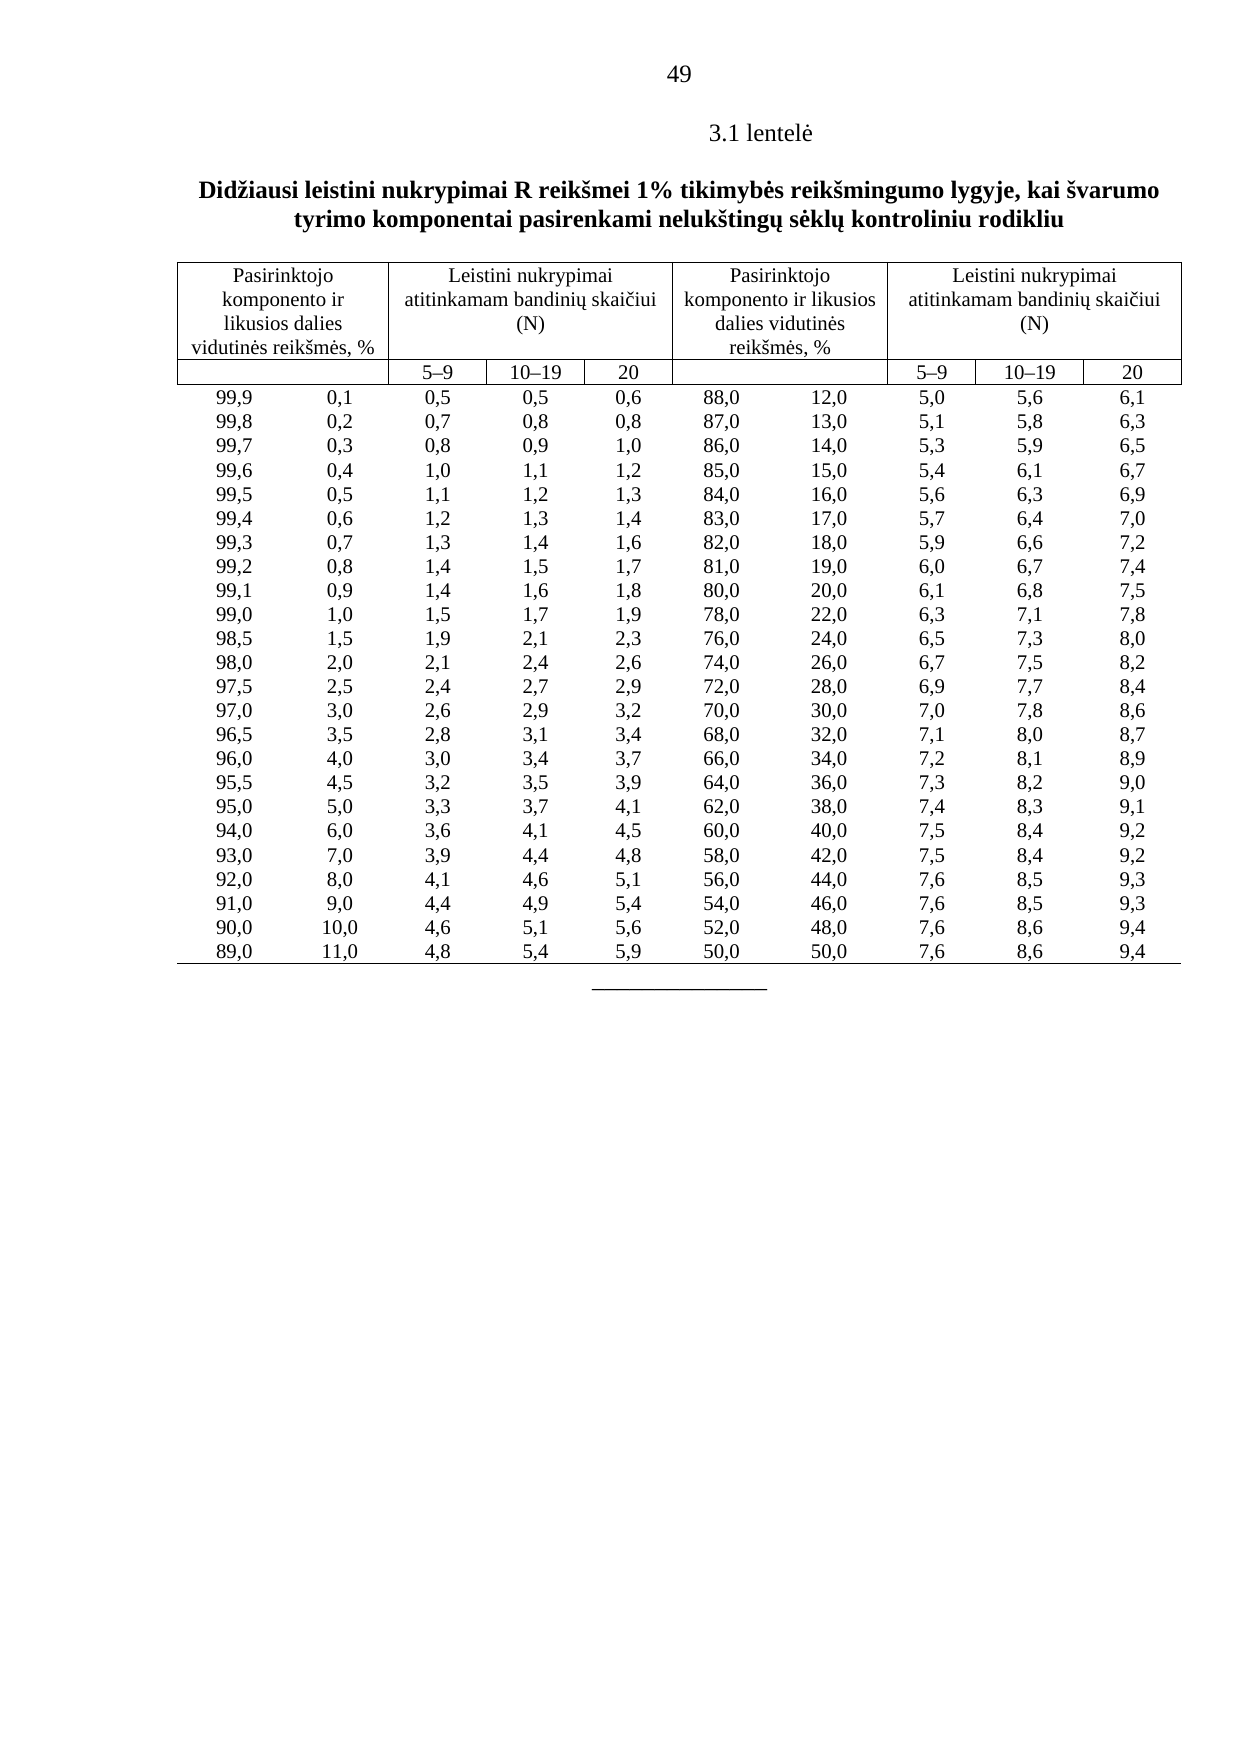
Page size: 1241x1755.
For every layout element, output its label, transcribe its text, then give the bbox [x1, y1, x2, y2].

table_cell 1,0 [389, 458, 486, 482]
table_cell 1,9 [389, 626, 486, 650]
table_cell 99,6 [177, 458, 291, 482]
table_cell 3,5 [291, 722, 388, 746]
table_cell 9,2 [1083, 843, 1181, 867]
table_cell 1,5 [291, 626, 388, 650]
table_cell 99,8 [177, 409, 291, 433]
table_cell 72,0 [672, 674, 770, 698]
table_cell [178, 360, 388, 384]
table_cell 6,5 [1083, 434, 1181, 457]
table_cell 2,6 [389, 698, 486, 722]
table_cell 86,0 [672, 434, 770, 457]
table_cell 3,2 [389, 770, 486, 794]
table_cell 9,0 [1083, 770, 1181, 794]
table_cell 0,5 [389, 385, 486, 409]
table_cell 1,4 [389, 554, 486, 578]
table_cell 2,4 [486, 650, 584, 674]
table_cell 12,0 [770, 385, 888, 409]
table_cell 44,0 [770, 867, 888, 891]
table_cell 5,1 [486, 915, 584, 939]
table_cell 8,7 [1083, 722, 1181, 746]
table_cell 40,0 [770, 819, 888, 842]
table_cell 46,0 [770, 891, 888, 915]
table_cell 94,0 [177, 819, 291, 842]
table_cell 95,5 [177, 770, 291, 794]
table_cell 1,4 [584, 506, 672, 530]
table_cell 7,3 [976, 626, 1083, 650]
table_cell 1,5 [486, 554, 584, 578]
table_cell 5,4 [888, 458, 976, 482]
table_cell 4,1 [584, 794, 672, 818]
table_cell 16,0 [770, 482, 888, 506]
table_cell 80,0 [672, 578, 770, 602]
table_cell 91,0 [177, 891, 291, 915]
table_cell 99,7 [177, 434, 291, 457]
table_cell 98,5 [177, 626, 291, 650]
text Didžiausi leistini nukrypimai R reikšmei 1% tikimybės reikšmingumo lygyje, kai švarumo tyrimo komponentai pasirenkami nelukštingų sėklų kontroliniu rodikliu [177, 176, 1181, 233]
table_cell 2,1 [389, 650, 486, 674]
table_cell 6,7 [888, 650, 976, 674]
table_cell 97,5 [177, 674, 291, 698]
table_header Leistini nukrypimai atitinkamam bandinių skaičiui (N) [888, 263, 1181, 359]
table_cell 8,2 [1083, 650, 1181, 674]
table_cell 5–9 [888, 360, 975, 384]
table_cell 54,0 [672, 891, 770, 915]
table_cell 93,0 [177, 843, 291, 867]
table_cell 8,0 [1083, 626, 1181, 650]
table_cell 6,7 [976, 554, 1083, 578]
table_cell 8,5 [976, 867, 1083, 891]
table_cell 0,7 [389, 409, 486, 433]
table_cell 42,0 [770, 843, 888, 867]
table_cell 2,3 [584, 626, 672, 650]
table_cell 6,6 [976, 530, 1083, 554]
table_cell 1,3 [486, 506, 584, 530]
table_cell 7,6 [888, 939, 976, 963]
table_cell 1,2 [389, 506, 486, 530]
table_cell 8,4 [976, 843, 1083, 867]
table_cell 3,5 [486, 770, 584, 794]
table_cell 1,7 [486, 602, 584, 626]
table_cell 1,1 [486, 458, 584, 482]
table_cell 3,4 [584, 722, 672, 746]
table_cell 5,6 [976, 385, 1083, 409]
table_cell 2,6 [584, 650, 672, 674]
table_cell 8,6 [976, 915, 1083, 939]
table_cell 0,9 [486, 434, 584, 457]
table_cell 2,8 [389, 722, 486, 746]
table_cell 68,0 [672, 722, 770, 746]
table_header Leistini nukrypimai atitinkamam bandinių skaičiui (N) [389, 263, 672, 359]
table_cell 6,8 [976, 578, 1083, 602]
table_cell 1,8 [584, 578, 672, 602]
table_cell 1,3 [584, 482, 672, 506]
table_cell 70,0 [672, 698, 770, 722]
table_cell 7,3 [888, 770, 976, 794]
table_cell 6,0 [291, 819, 388, 842]
table_cell 99,1 [177, 578, 291, 602]
table_cell 0,5 [291, 482, 388, 506]
table_cell 87,0 [672, 409, 770, 433]
table_cell 4,8 [584, 843, 672, 867]
table_cell 0,6 [291, 506, 388, 530]
table_cell 24,0 [770, 626, 888, 650]
table_cell 10–19 [487, 360, 584, 384]
table_cell 1,9 [584, 602, 672, 626]
table_cell 7,0 [888, 698, 976, 722]
table_cell 6,5 [888, 626, 976, 650]
table_cell 96,5 [177, 722, 291, 746]
table_cell 8,5 [976, 891, 1083, 915]
table_cell 20 [1084, 360, 1181, 384]
table_cell 3,4 [486, 746, 584, 770]
table_cell 5,0 [291, 794, 388, 818]
table_cell 9,2 [1083, 819, 1181, 842]
table_cell 3,2 [584, 698, 672, 722]
table_cell 6,1 [888, 578, 976, 602]
table_cell 5,3 [888, 434, 976, 457]
table_cell 3,0 [291, 698, 388, 722]
table_cell 3,6 [389, 819, 486, 842]
table_cell 15,0 [770, 458, 888, 482]
table_cell 5,0 [888, 385, 976, 409]
table_cell 34,0 [770, 746, 888, 770]
table_cell 5–9 [389, 360, 486, 384]
table_cell 7,4 [888, 794, 976, 818]
table_cell 7,6 [888, 915, 976, 939]
table_cell 1,4 [389, 578, 486, 602]
table_cell 7,8 [976, 698, 1083, 722]
table_cell 36,0 [770, 770, 888, 794]
table_cell 5,1 [888, 409, 976, 433]
table_cell 22,0 [770, 602, 888, 626]
table_cell 85,0 [672, 458, 770, 482]
table_cell 26,0 [770, 650, 888, 674]
table_cell 7,5 [888, 843, 976, 867]
table_cell 28,0 [770, 674, 888, 698]
table_cell 8,3 [976, 794, 1083, 818]
table_cell 10,0 [291, 915, 388, 939]
table_cell 1,7 [584, 554, 672, 578]
table_cell 0,2 [291, 409, 388, 433]
table_cell 4,4 [486, 843, 584, 867]
table_cell 6,3 [1083, 409, 1181, 433]
table_cell 5,9 [584, 939, 672, 963]
table_cell 4,6 [486, 867, 584, 891]
table_cell 83,0 [672, 506, 770, 530]
table_cell 74,0 [672, 650, 770, 674]
table_cell 6,0 [888, 554, 976, 578]
table_cell 1,0 [291, 602, 388, 626]
table_cell 6,1 [1083, 385, 1181, 409]
table_cell 96,0 [177, 746, 291, 770]
table_cell 58,0 [672, 843, 770, 867]
table_cell 9,1 [1083, 794, 1181, 818]
table_cell 56,0 [672, 867, 770, 891]
table_cell 7,2 [1083, 530, 1181, 554]
table_cell 4,8 [389, 939, 486, 963]
table_cell 4,5 [584, 819, 672, 842]
table_cell 97,0 [177, 698, 291, 722]
table_cell 4,4 [389, 891, 486, 915]
table_cell 8,2 [976, 770, 1083, 794]
table_cell 6,1 [976, 458, 1083, 482]
table_cell 0,4 [291, 458, 388, 482]
table_cell 0,6 [584, 385, 672, 409]
table_cell 66,0 [672, 746, 770, 770]
table_cell 78,0 [672, 602, 770, 626]
table_cell 6,7 [1083, 458, 1181, 482]
table_cell 2,9 [486, 698, 584, 722]
table_cell 1,4 [486, 530, 584, 554]
table_cell 32,0 [770, 722, 888, 746]
table_cell 4,1 [389, 867, 486, 891]
table_cell 3,7 [486, 794, 584, 818]
table_cell 2,7 [486, 674, 584, 698]
table_cell 1,6 [486, 578, 584, 602]
table_cell 2,4 [389, 674, 486, 698]
table_cell 8,0 [291, 867, 388, 891]
table_cell 8,1 [976, 746, 1083, 770]
table_cell 2,9 [584, 674, 672, 698]
table_cell 99,3 [177, 530, 291, 554]
table_cell 9,3 [1083, 891, 1181, 915]
table_cell 1,2 [486, 482, 584, 506]
table_cell 10–19 [976, 360, 1083, 384]
table_cell 6,9 [888, 674, 976, 698]
table_cell 99,2 [177, 554, 291, 578]
table_cell 7,0 [1083, 506, 1181, 530]
table_cell 5,1 [584, 867, 672, 891]
table_cell 7,5 [1083, 578, 1181, 602]
table_cell 3,9 [584, 770, 672, 794]
table_cell 0,8 [584, 409, 672, 433]
table_cell 64,0 [672, 770, 770, 794]
table_cell 7,1 [888, 722, 976, 746]
table_cell 76,0 [672, 626, 770, 650]
table_cell 0,7 [291, 530, 388, 554]
table_header Pasirinktojo komponento ir likusios dalies vidutinės reikšmės, % [178, 263, 388, 359]
table_cell 18,0 [770, 530, 888, 554]
table_cell 5,4 [486, 939, 584, 963]
table_cell 7,5 [888, 819, 976, 842]
table_cell 30,0 [770, 698, 888, 722]
table_cell 6,4 [976, 506, 1083, 530]
table_cell 6,3 [976, 482, 1083, 506]
table_header Pasirinktojo komponento ir likusios dalies vidutinės reikšmės, % [673, 263, 887, 359]
table_cell 88,0 [672, 385, 770, 409]
table_cell 5,8 [976, 409, 1083, 433]
table_cell 99,9 [177, 385, 291, 409]
table_cell 84,0 [672, 482, 770, 506]
table_cell 2,5 [291, 674, 388, 698]
table_cell 5,6 [584, 915, 672, 939]
text ______________ [177, 964, 1181, 993]
table_cell 89,0 [177, 939, 291, 963]
table_cell 4,9 [486, 891, 584, 915]
table_cell 7,4 [1083, 554, 1181, 578]
table_cell 6,3 [888, 602, 976, 626]
table_cell 8,9 [1083, 746, 1181, 770]
table_cell 7,8 [1083, 602, 1181, 626]
table_cell 20 [585, 360, 672, 384]
table_cell 5,9 [976, 434, 1083, 457]
table_cell 0,8 [389, 434, 486, 457]
text 3.1 lentelė [177, 118, 1181, 147]
table_cell 1,0 [584, 434, 672, 457]
table_cell 14,0 [770, 434, 888, 457]
table_cell 8,4 [976, 819, 1083, 842]
table_cell 7,7 [976, 674, 1083, 698]
table_cell 92,0 [177, 867, 291, 891]
table_cell 9,0 [291, 891, 388, 915]
table_cell 2,1 [486, 626, 584, 650]
table_cell 1,1 [389, 482, 486, 506]
table_cell 50,0 [770, 939, 888, 963]
table_cell 0,8 [291, 554, 388, 578]
table_cell 3,9 [389, 843, 486, 867]
table_cell 1,6 [584, 530, 672, 554]
table_cell 2,0 [291, 650, 388, 674]
table_cell 99,0 [177, 602, 291, 626]
table_cell 81,0 [672, 554, 770, 578]
table_cell 90,0 [177, 915, 291, 939]
table_cell 17,0 [770, 506, 888, 530]
table_cell 9,3 [1083, 867, 1181, 891]
table_cell 7,6 [888, 867, 976, 891]
table_cell 7,5 [976, 650, 1083, 674]
table_cell 13,0 [770, 409, 888, 433]
table_cell 6,9 [1083, 482, 1181, 506]
table_cell 38,0 [770, 794, 888, 818]
table_cell 7,1 [976, 602, 1083, 626]
table_cell 50,0 [672, 939, 770, 963]
table_cell 5,9 [888, 530, 976, 554]
table_cell 3,0 [389, 746, 486, 770]
table_cell 3,1 [486, 722, 584, 746]
table_cell 9,4 [1083, 939, 1181, 963]
table_cell 8,4 [1083, 674, 1181, 698]
table_cell 0,9 [291, 578, 388, 602]
table_cell 19,0 [770, 554, 888, 578]
table_cell 3,3 [389, 794, 486, 818]
table_cell 99,4 [177, 506, 291, 530]
table_cell 0,1 [291, 385, 388, 409]
table_cell 1,3 [389, 530, 486, 554]
table_cell 95,0 [177, 794, 291, 818]
table_cell 1,2 [584, 458, 672, 482]
table_cell 4,1 [486, 819, 584, 842]
table_cell 0,8 [486, 409, 584, 433]
table_cell 9,4 [1083, 915, 1181, 939]
table_cell 98,0 [177, 650, 291, 674]
table_cell 5,4 [584, 891, 672, 915]
table_cell 5,6 [888, 482, 976, 506]
table_cell 4,5 [291, 770, 388, 794]
table_cell 7,2 [888, 746, 976, 770]
table_cell 0,3 [291, 434, 388, 457]
table_cell 11,0 [291, 939, 388, 963]
table_cell 8,6 [1083, 698, 1181, 722]
table_cell 4,6 [389, 915, 486, 939]
table_cell 99,5 [177, 482, 291, 506]
table_cell 20,0 [770, 578, 888, 602]
table_cell 1,5 [389, 602, 486, 626]
table_cell 52,0 [672, 915, 770, 939]
table_cell 60,0 [672, 819, 770, 842]
table_cell 48,0 [770, 915, 888, 939]
table_cell 0,5 [486, 385, 584, 409]
table_cell 4,0 [291, 746, 388, 770]
table_cell 3,7 [584, 746, 672, 770]
table_cell 8,0 [976, 722, 1083, 746]
table_cell [673, 360, 887, 384]
table_cell 7,0 [291, 843, 388, 867]
table_cell 5,7 [888, 506, 976, 530]
table_cell 82,0 [672, 530, 770, 554]
table_cell 62,0 [672, 794, 770, 818]
table_cell 8,6 [976, 939, 1083, 963]
table_cell 7,6 [888, 891, 976, 915]
